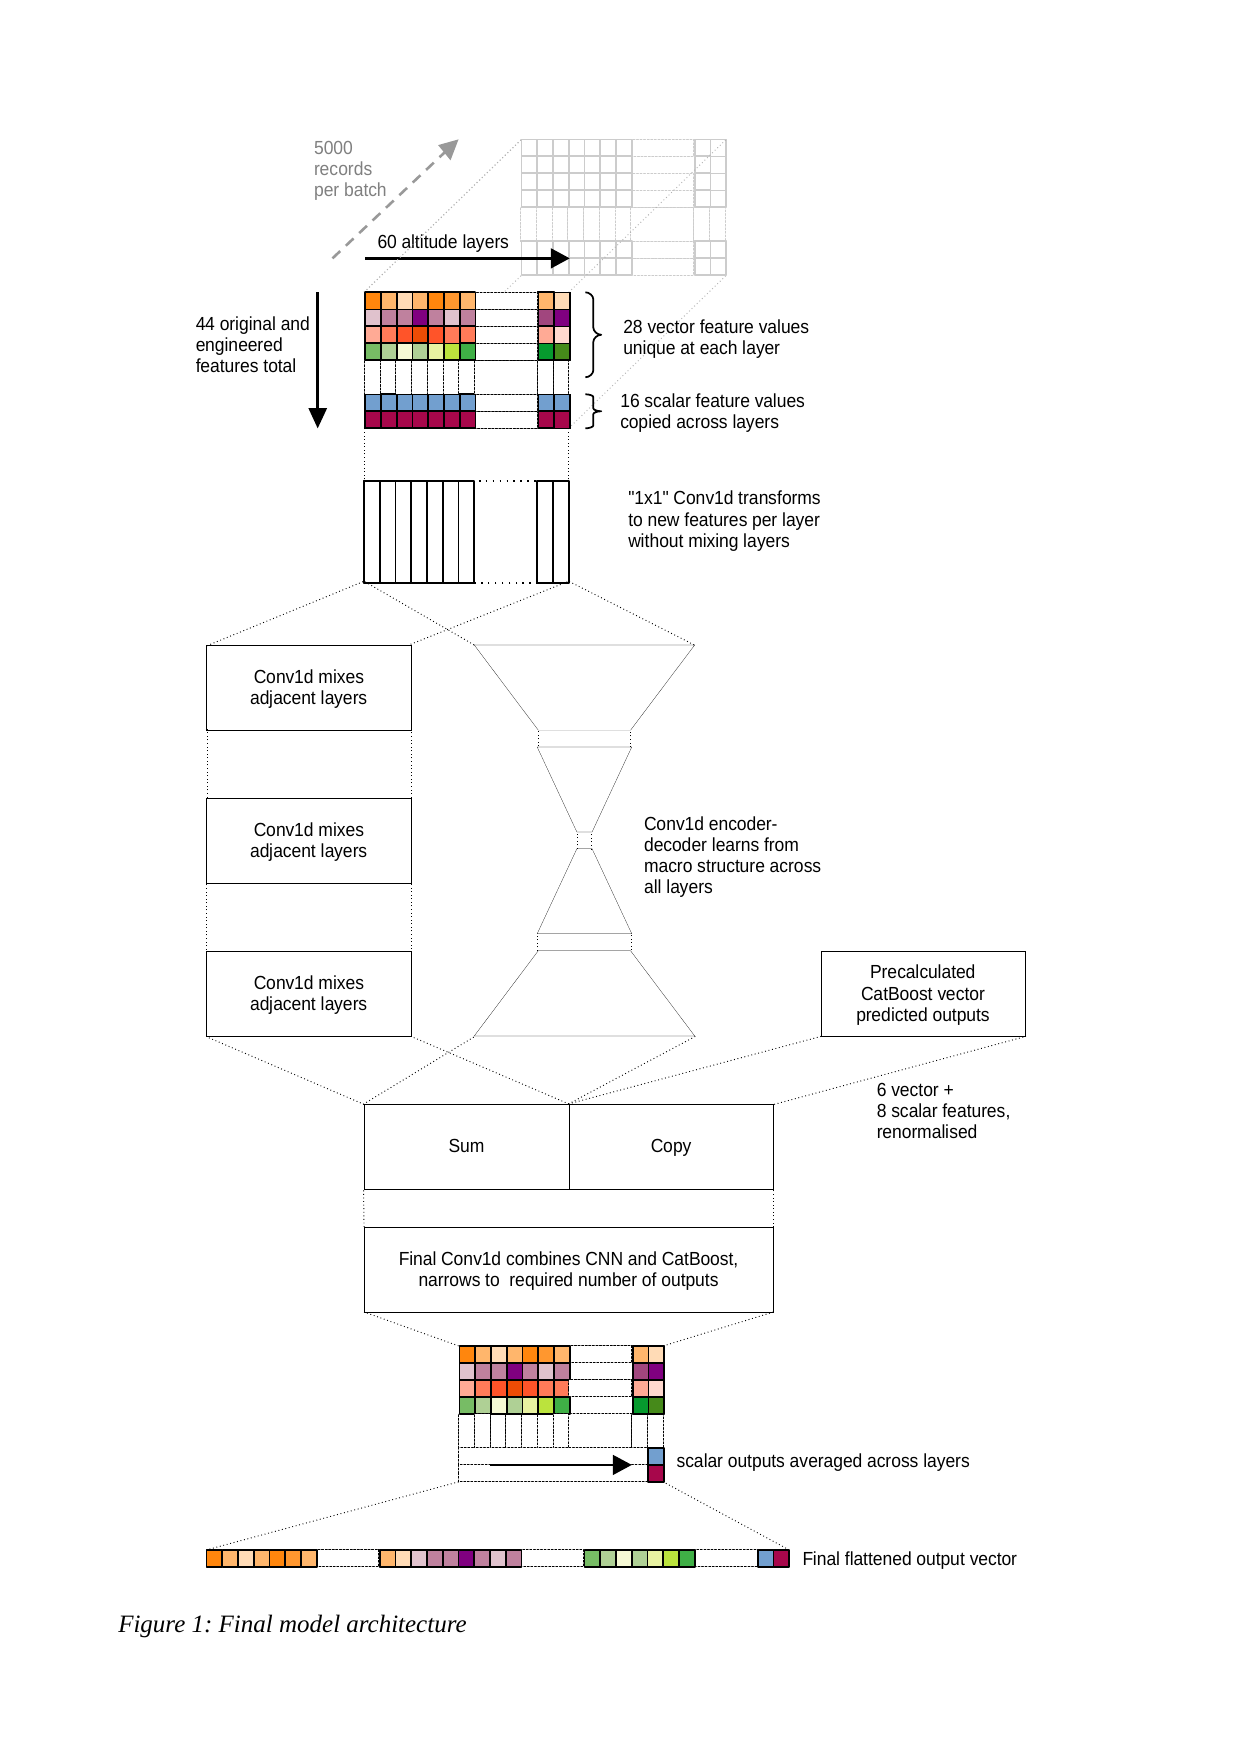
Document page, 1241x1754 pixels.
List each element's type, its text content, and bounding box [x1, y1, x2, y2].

text Figure 1: Final model architecture [118, 131, 1122, 1638]
